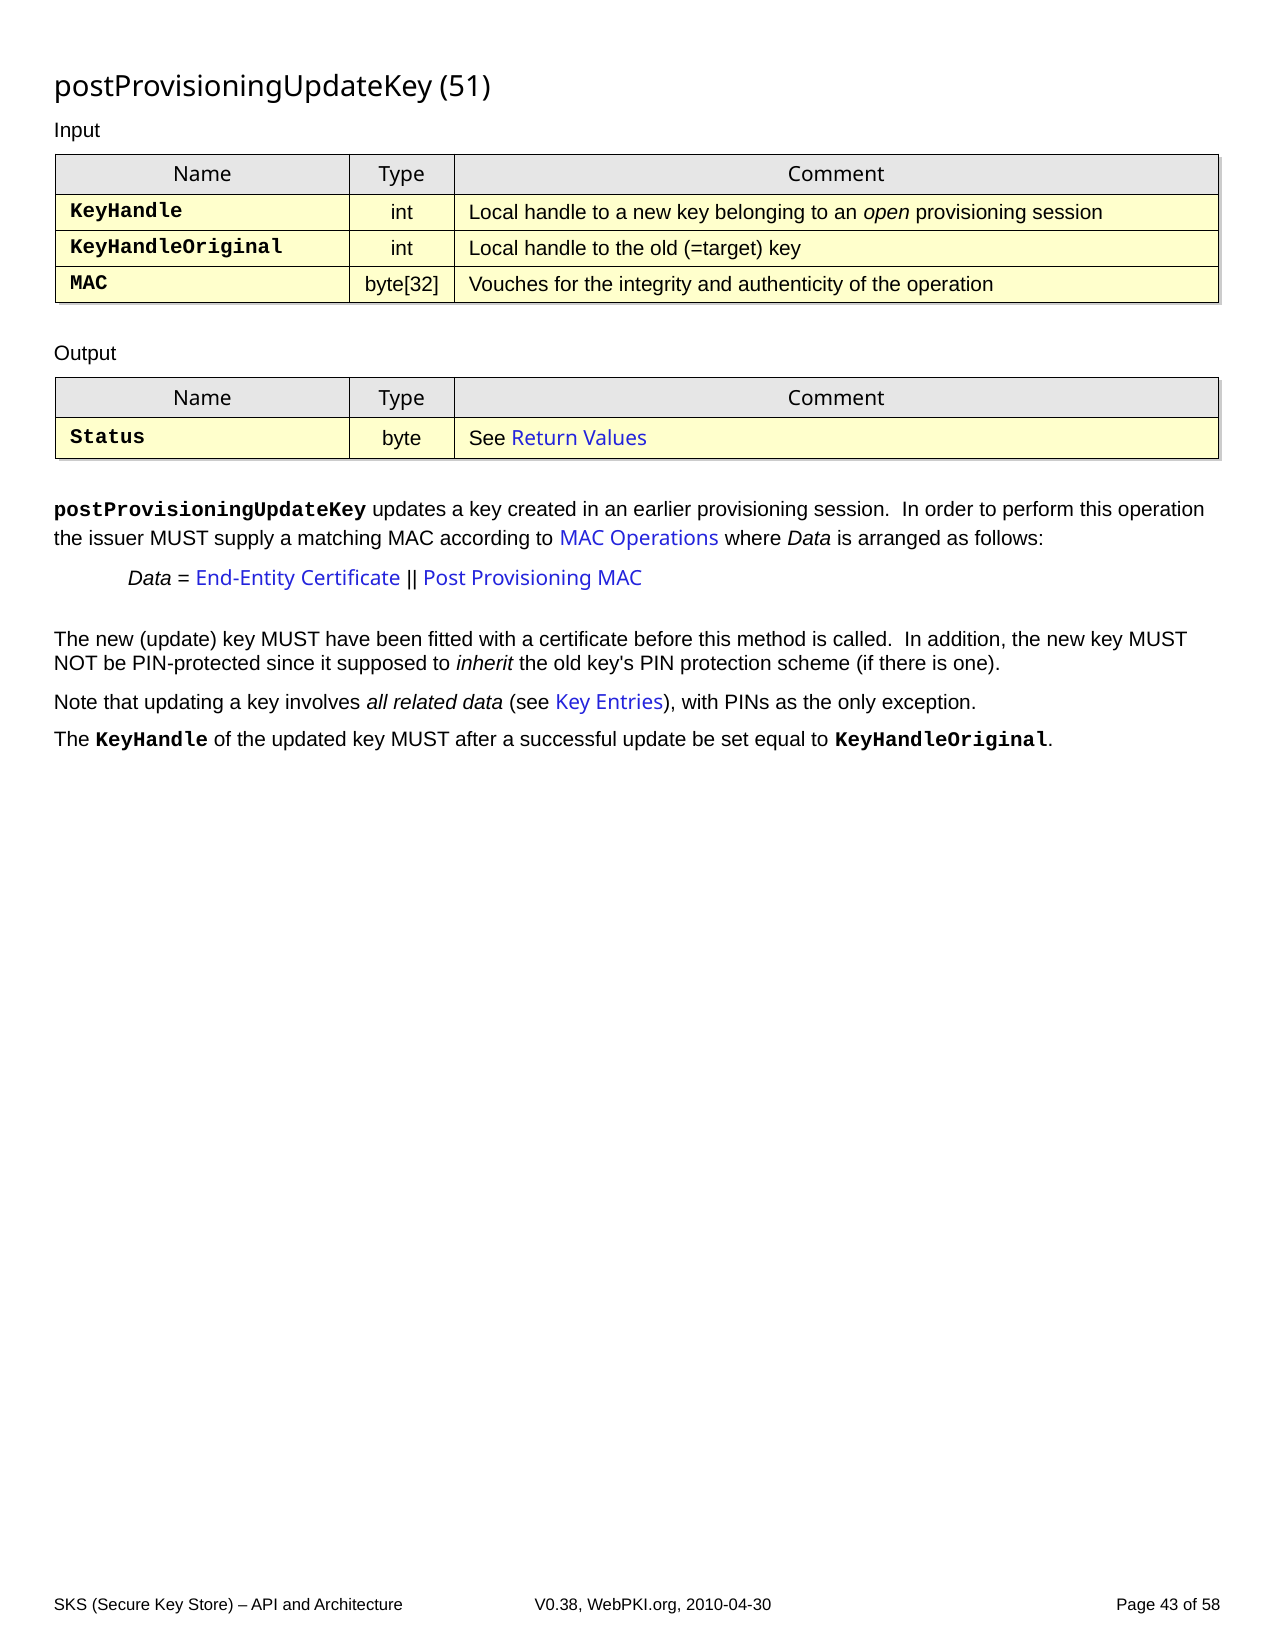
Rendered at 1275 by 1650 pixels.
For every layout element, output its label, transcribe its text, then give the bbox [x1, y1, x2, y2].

table_cell byte⁮[32] [350, 267, 454, 302]
text Output [54, 341, 1221, 365]
table_cell Local handle to a new key belonging to an open provisioning session [455, 195, 1218, 230]
table_cell Vouches for the integrity and authenticity of the operation [455, 267, 1218, 302]
text postProvisioningUpdateKey updates a key created in an earlier provisioning session. In order to perform this operation the issuer MUST supply a matching MAC according to MAC Operations where Data is arranged as follows: [54, 497, 1221, 551]
table_cell Status [56, 418, 349, 458]
table_cell KeyHandle [56, 195, 349, 230]
text Input [54, 118, 1221, 142]
table_header Comment [455, 378, 1218, 417]
table_header Type [350, 378, 454, 417]
table_cell KeyHandleOriginal [56, 231, 349, 266]
text The new (update) key MUST have been fitted with a certificate before this method is called. In addition, the new key MUST NOT be PIN‑protected since it supposed to inherit the old key's PIN protection scheme (if there is one). [54, 603, 1221, 675]
table_header Comment [455, 155, 1218, 194]
text Note that updating a key involves all related data (see Key Entries), with PINs as the only exception. [54, 687, 1221, 715]
table_cell MAC [56, 267, 349, 302]
table_cell int [350, 195, 454, 230]
subtitle postProvisioningUpdateKey (51) [54, 66, 1221, 105]
table_cell See Return Values [455, 418, 1218, 458]
table_header Name [56, 155, 349, 194]
text The KeyHandle of the updated key MUST after a successful update be set equal to KeyHandleOriginal. [54, 727, 1221, 753]
table_cell byte [350, 418, 454, 458]
table_header Name [56, 378, 349, 417]
table_cell Local handle to the old (=target) key [455, 231, 1218, 266]
table_header Type [350, 155, 454, 194]
table_cell int [350, 231, 454, 266]
text Data = End-Entity Certificate || Post Provisioning MAC [54, 563, 1221, 592]
